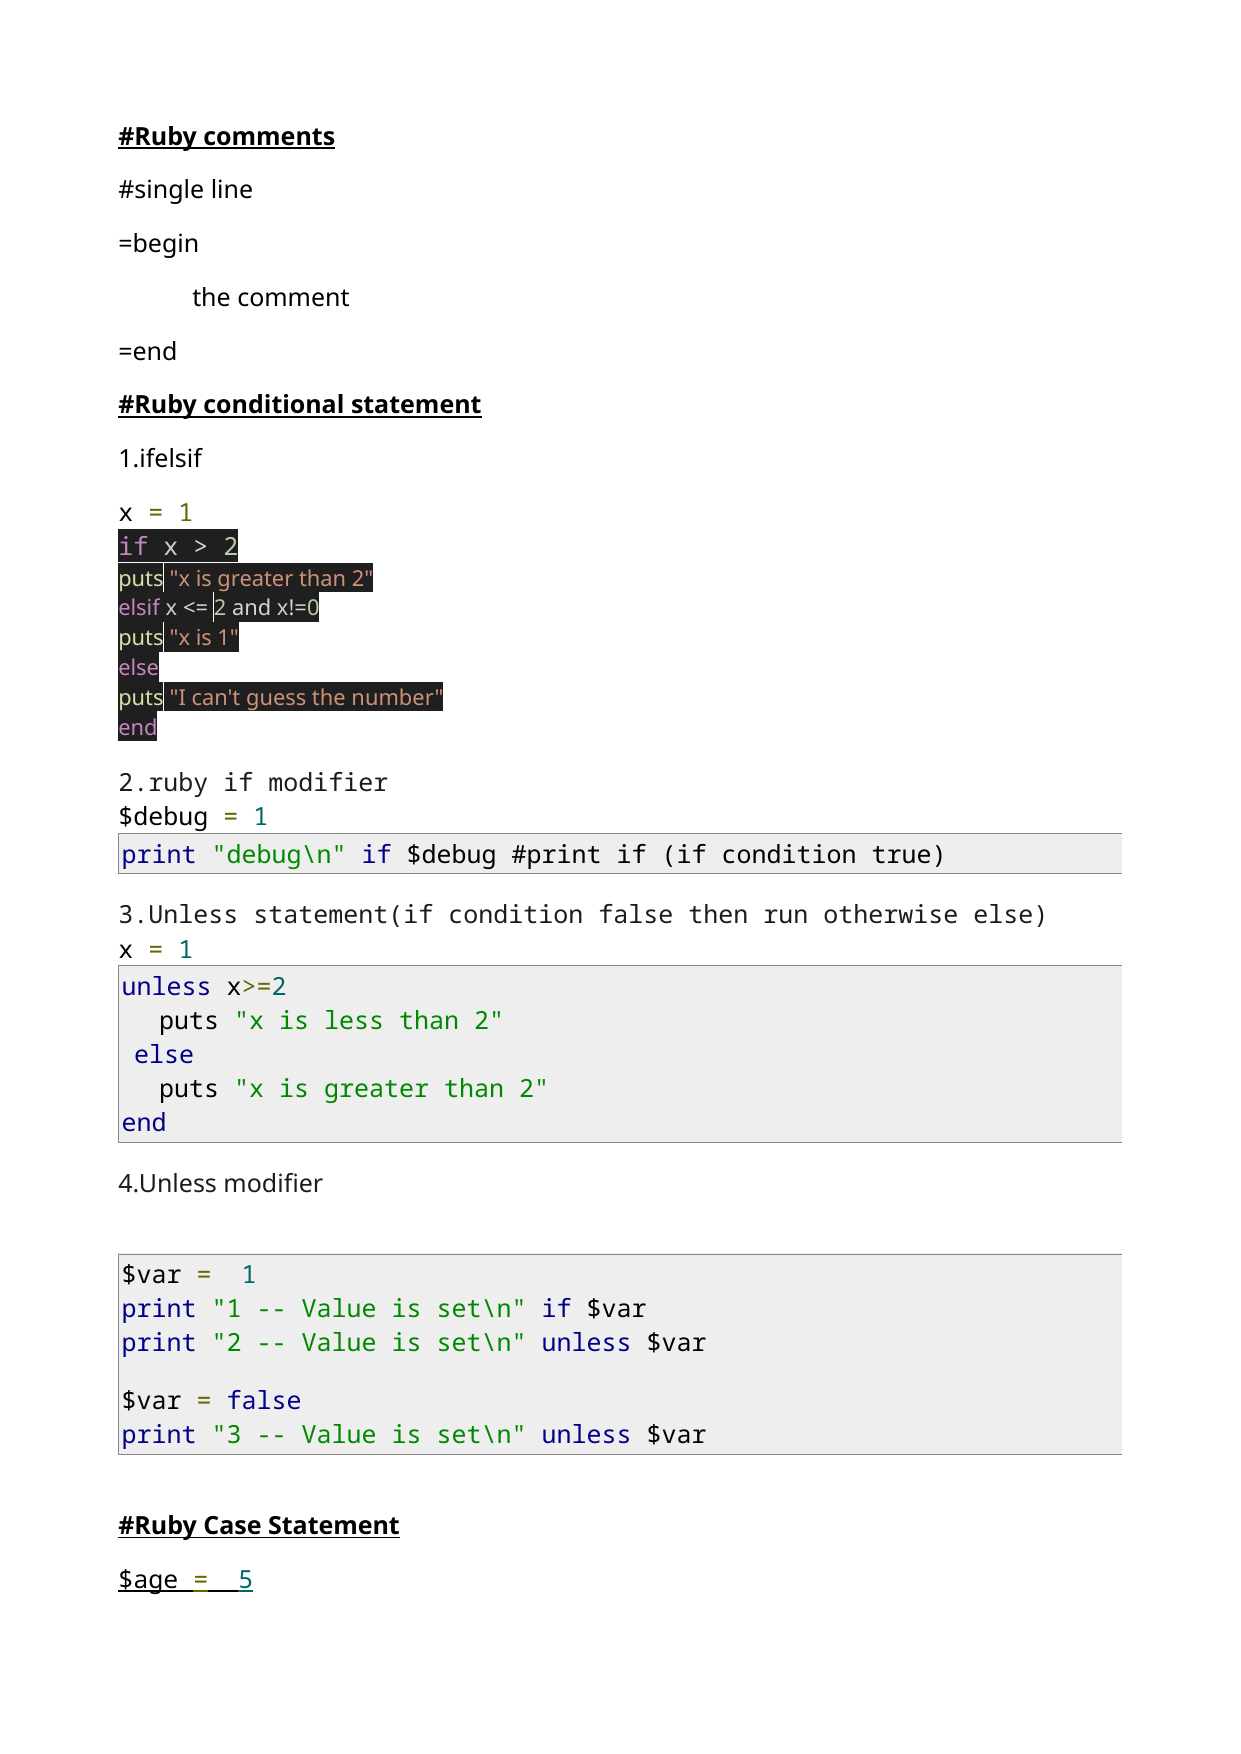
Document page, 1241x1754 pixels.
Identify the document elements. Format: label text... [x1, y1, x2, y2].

text puts "x is less than 2" [119, 999, 1122, 1033]
text 3.Unless statement(if condition false then run otherwise else) [118, 897, 1122, 931]
text =begin [118, 226, 1122, 260]
text $age = 5 [118, 1561, 1122, 1596]
text print "2 -- Value is set\n" unless $var [119, 1322, 1122, 1356]
text $debug = 1 [118, 799, 1122, 833]
text else [119, 1033, 1122, 1067]
text end [118, 711, 1122, 741]
text print "debug\n" if $debug #print if (if condition true) [119, 834, 1122, 873]
text the comment [118, 279, 1122, 313]
text puts "x is 1" [118, 622, 1122, 652]
text #Ruby conditional statement [118, 387, 1122, 421]
text end [119, 1102, 1122, 1142]
text #Ruby Case Statement [118, 1508, 1122, 1542]
text else [118, 652, 1122, 682]
text $var = false [119, 1379, 1122, 1413]
text #single line [118, 172, 1122, 206]
text 4.Unless modifier [118, 1166, 1122, 1200]
text elsif x <= 2 and x!=0 [118, 592, 1122, 622]
text puts "x is greater than 2" [119, 1067, 1122, 1102]
text unless x>=2 [119, 966, 1122, 999]
text 2.ruby if modifier [118, 765, 1122, 799]
text 1.ifelsif [118, 441, 1122, 475]
text #Ruby comments [118, 118, 1122, 152]
text =end [118, 333, 1122, 367]
text x = 1 [118, 494, 1122, 528]
text puts "x is greater than 2" [118, 562, 1122, 592]
text puts "I can't guess the number" [118, 682, 1122, 711]
text if x > 2 [118, 528, 1122, 562]
text print "3 -- Value is set\n" unless $var [119, 1413, 1122, 1454]
text $var = 1 [119, 1255, 1122, 1288]
text print "1 -- Value is set\n" if $var [119, 1288, 1122, 1322]
text x = 1 [118, 931, 1122, 965]
